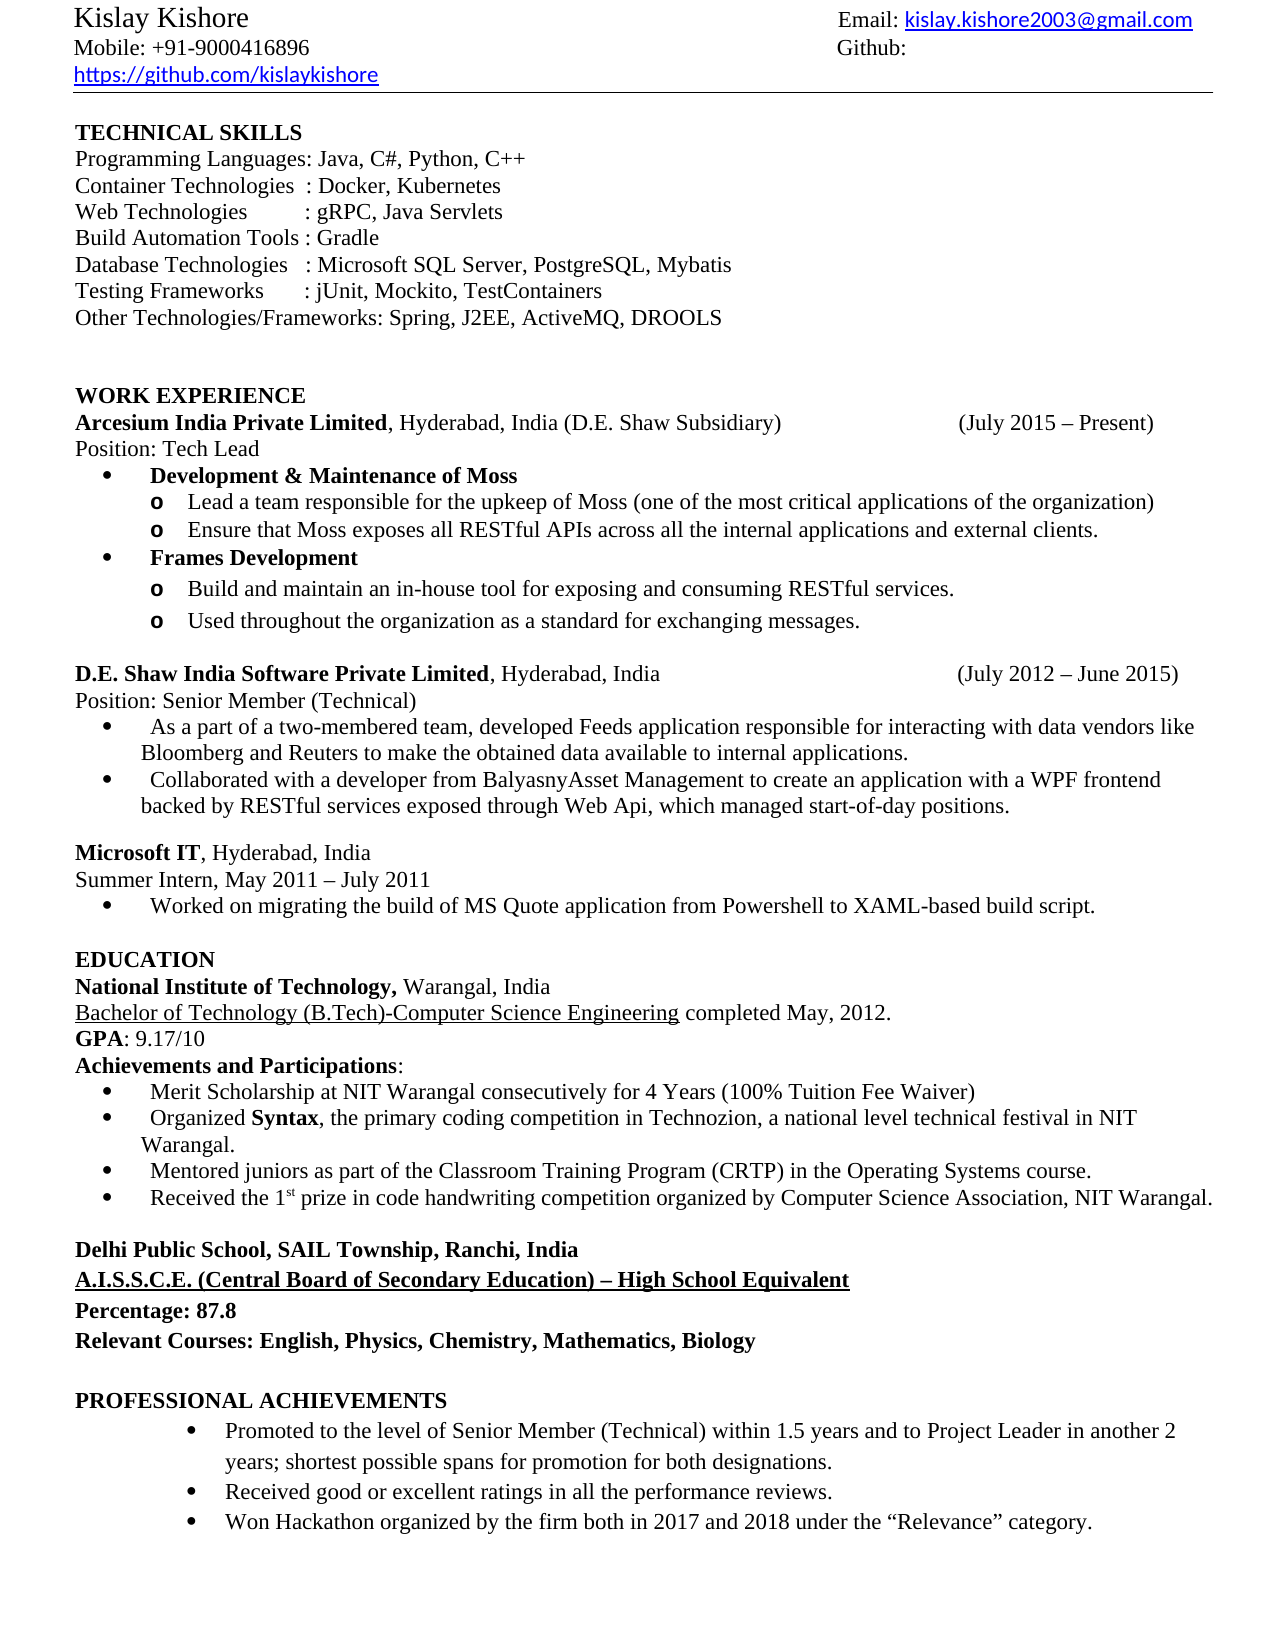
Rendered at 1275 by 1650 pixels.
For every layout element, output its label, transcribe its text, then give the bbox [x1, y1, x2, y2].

text Database Technologies : Microsoft SQL Server, PostgreSQL, Mybatis [75, 251, 1219, 277]
list As a part of a two-membered team, developed Feeds application responsible for interacting with data vendors like Bloomberg and Reuters to make the obtained data available to internal applications. [103, 713, 1219, 766]
text Kislay Kishore Email: kislay.kishore2003@gmail.com Mobile: +91-9000416896 Github: https://github.com/kislaykishore [73, 0, 1213, 92]
text National Institute of Technology, Warangal, India [75, 973, 1219, 999]
text WORK EXPERIENCE Arcesium India Private Limited, Hyderabad, India (D.E. Shaw Subsidiary) (July 2015 – Present) [75, 356, 1219, 435]
text Delhi Public School, SAIL Township, Ranchi, India A.I.S.S.C.E. (Central Board of Secondary Education) – High School Equivalent Percentage: 87.8 Relevant Courses: English, Physics, Chemistry, Mathematics, Biology PROFESSIONAL ACHIEVEMENTS [75, 1236, 1219, 1414]
text Container Technologies : Docker, Kubernetes [75, 172, 1219, 198]
list Merit Scholarship at NIT Warangal consecutively for 4 Years (100% Tuition Fee Waiver) [103, 1078, 1219, 1104]
text EDUCATION [75, 946, 1219, 973]
text Web Technologies : gRPC, Java Servlets [75, 198, 1219, 224]
list Used throughout the organization as a standard for exchanging messages. [150, 607, 1219, 635]
list Mentored juniors as part of the Classroom Training Program (CRTP) in the Operating Systems course. [103, 1157, 1219, 1183]
text Other Technologies/Frameworks: Spring, J2EE, ActiveMQ, DROOLS [75, 303, 1219, 330]
text Programming Languages: Java, C#, Python, C++ [75, 145, 1219, 172]
list Promoted to the level of Senior Member (Technical) within 1.5 years and to Project Leader in another 2 years; shortest possible spans for promotion for both designations. [187, 1417, 1219, 1474]
list Won Hackathon organized by the firm both in 2017 and 2018 under the “Relevance” category. [187, 1508, 1219, 1534]
list Build and maintain an in-house tool for exposing and consuming RESTful services. [150, 575, 1219, 603]
list Worked on migrating the build of MS Quote application from Powershell to XAML-based build script. [103, 892, 1219, 918]
text TECHNICAL SKILLS [75, 119, 1219, 145]
list Received the 1st prize in code handwriting competition organized by Computer Science Association, NIT Warangal. [103, 1183, 1219, 1210]
text Position: Tech Lead [75, 435, 1219, 462]
list Collaborated with a developer from BalyasnyAsset Management to create an application with a WPF frontend backed by RESTful services exposed through Web Api, which managed start-of-day positions. [103, 766, 1219, 818]
list Ensure that Moss exposes all RESTful APIs across all the internal applications and external clients. [150, 516, 1219, 544]
text Build Automation Tools : Gradle [75, 224, 1219, 251]
list Development & Maintenance of Moss [103, 462, 1219, 488]
text Testing Frameworks : jUnit, Mockito, TestContainers [75, 277, 1219, 303]
text Achievements and Participations: [75, 1052, 1219, 1078]
list Received good or excellent ratings in all the performance reviews. [187, 1478, 1219, 1504]
text Microsoft IT, Hyderabad, India [75, 839, 1219, 866]
text Summer Intern, May 2011 – July 2011 [75, 866, 1219, 892]
text Bachelor of Technology (B.Tech)-Computer Science Engineering completed May, 2012. [75, 999, 1219, 1025]
list Organized Syntax, the primary coding competition in Technozion, a national level technical festival in NIT Warangal. [103, 1104, 1219, 1157]
text D.E. Shaw India Software Private Limited, Hyderabad, India (July 2012 – June 2015) Position: Senior Member (Technical) [75, 660, 1219, 713]
list Lead a team responsible for the upkeep of Moss (one of the most critical applications of the organization) [150, 488, 1219, 516]
list Frames Development [103, 544, 1219, 571]
text GPA: 9.17/10 [75, 1025, 1219, 1052]
